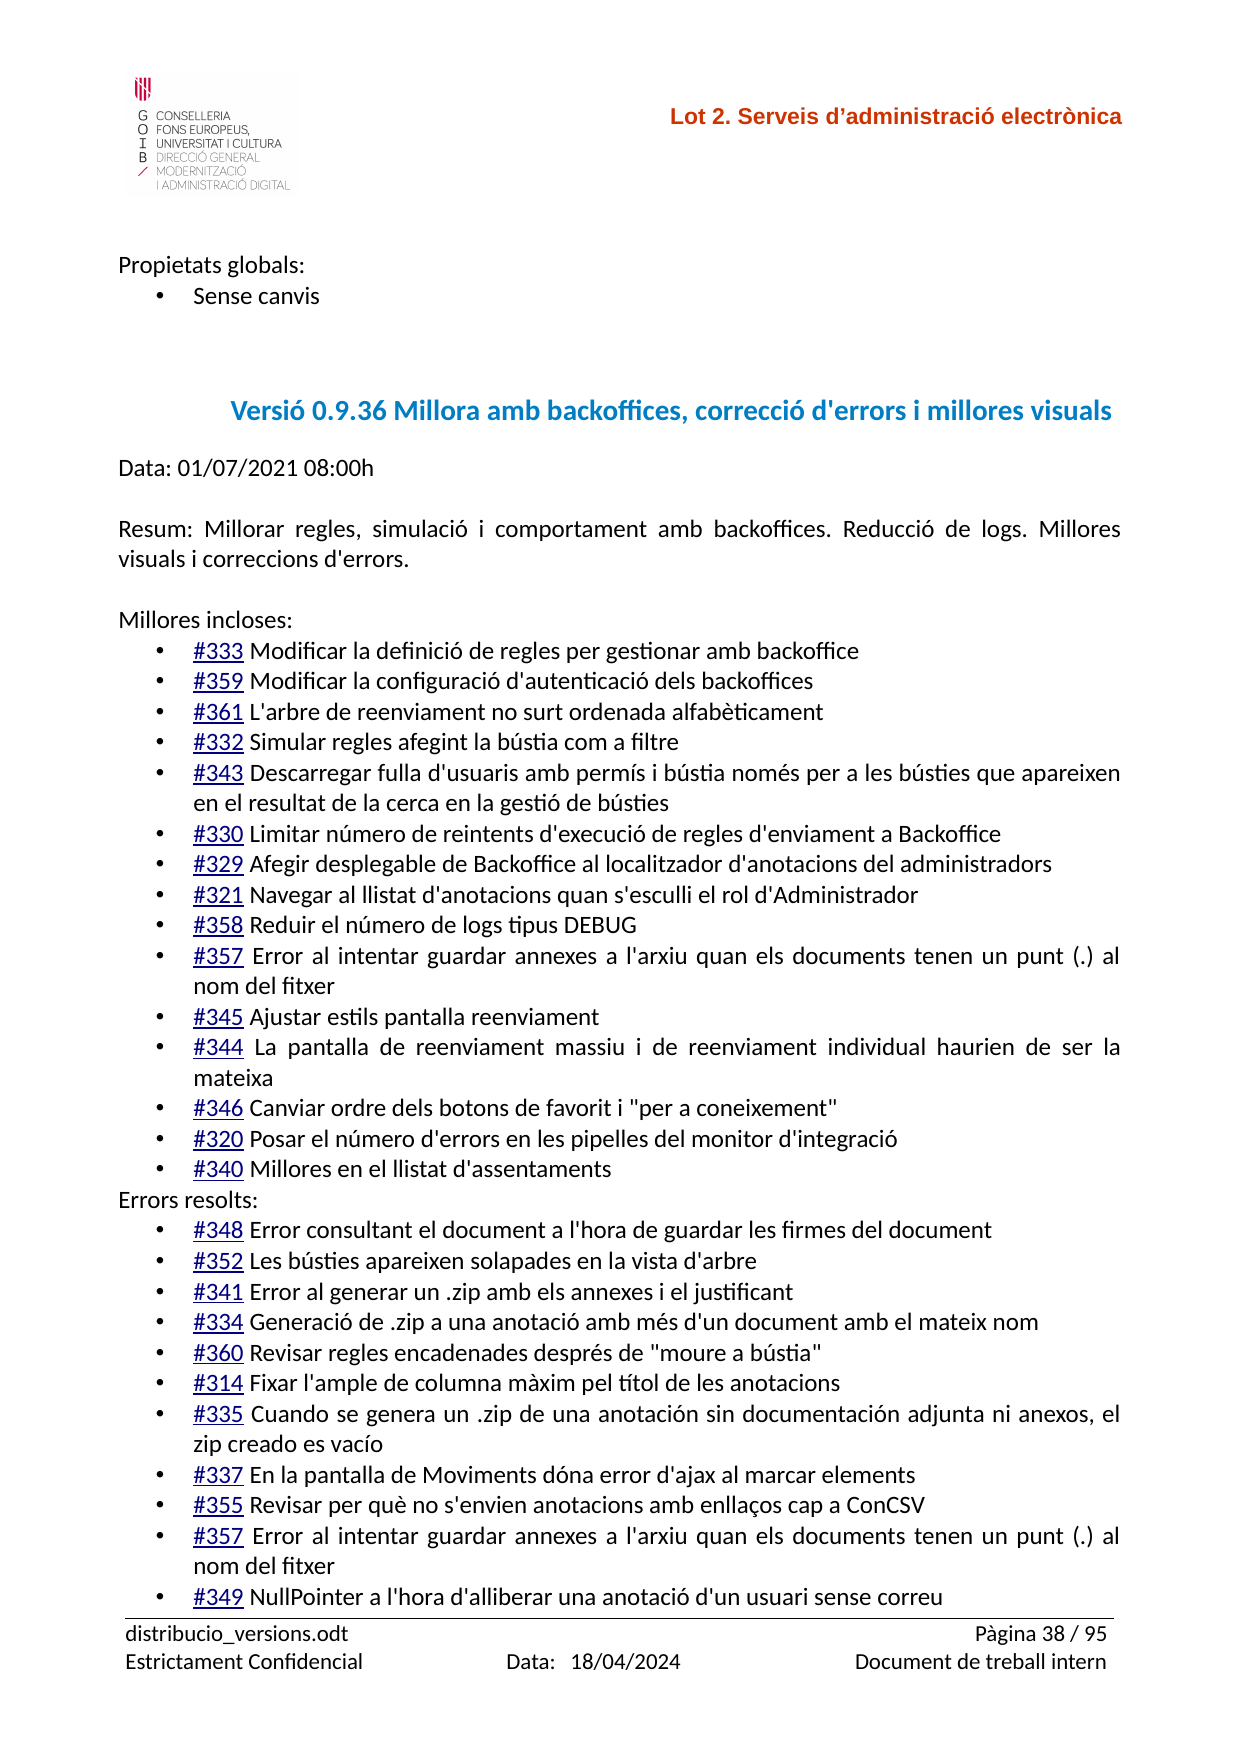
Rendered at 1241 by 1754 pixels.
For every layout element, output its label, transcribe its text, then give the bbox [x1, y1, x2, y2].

list #334 Generació de .zip a una anotació amb més d'un document amb el mateix nom [156, 1306, 1122, 1337]
text Millores incloses: [118, 604, 1122, 635]
picture [126, 70, 299, 197]
list #355 Revisar per què no s'envien anotacions amb enllaços cap a ConCSV [156, 1489, 1122, 1520]
list #357 Error al intentar guardar annexes a l'arxiu quan els documents tenen un punt (.) al nom del fitxer [156, 1520, 1122, 1581]
list #361 L'arbre de reenviament no surt ordenada alfabèticament [156, 696, 1122, 726]
list #360 Revisar regles encadenades després de "moure a bústia" [156, 1337, 1122, 1367]
text Resum: Millorar regles, simulació i comportament amb backoffices. Reducció de logs. Millores visuals i correccions d'errors. [118, 513, 1122, 574]
list #346 Canviar ordre dels botons de favorit i "per a coneixement" [156, 1093, 1122, 1123]
list #314 Fixar l'ample de columna màxim pel títol de les anotacions [156, 1367, 1122, 1398]
text Errors resolts: [118, 1184, 1122, 1215]
list #341 Error al generar un .zip amb els annexes i el justificant [156, 1276, 1122, 1306]
list #359 Modificar la configuració d'autenticació dels backoffices [156, 665, 1122, 696]
list #344 La pantalla de reenviament massiu i de reenviament individual haurien de ser la mateixa [156, 1032, 1122, 1093]
subtitle Versió 0.9.36 Millora amb backoffices, correcció d'errors i millores visuals [153, 392, 1122, 428]
text Propietats globals: [118, 250, 1122, 280]
list #333 Modificar la definició de regles per gestionar amb backoffice [156, 635, 1122, 665]
list #343 Descarregar fulla d'usuaris amb permís i bústia només per a les bústies que apareixen en el resultat de la cerca en la gestió de bústies [156, 757, 1122, 818]
text Data: 01/07/2021 08:00h [118, 452, 1122, 482]
list #348 Error consultant el document a l'hora de guardar les firmes del document [156, 1215, 1122, 1245]
list #337 En la pantalla de Moviments dóna error d'ajax al marcar elements [156, 1459, 1122, 1489]
list #352 Les bústies apareixen solapades en la vista d'arbre [156, 1245, 1122, 1276]
list #329 Afegir desplegable de Backoffice al localitzador d'anotacions del administradors [156, 848, 1122, 879]
list #357 Error al intentar guardar annexes a l'arxiu quan els documents tenen un punt (.) al nom del fitxer [156, 940, 1122, 1001]
list #320 Posar el número d'errors en les pipelles del monitor d'integració [156, 1123, 1122, 1154]
list #321 Navegar al llistat d'anotacions quan s'esculli el rol d'Administrador [156, 879, 1122, 909]
list #332 Simular regles afegint la bústia com a filtre [156, 726, 1122, 757]
list #330 Limitar número de reintents d'execució de regles d'enviament a Backoffice [156, 818, 1122, 848]
list #335 Cuando se genera un .zip de una anotación sin documentación adjunta ni anexos, el zip creado es vacío [156, 1398, 1122, 1459]
list #345 Ajustar estils pantalla reenviament [156, 1001, 1122, 1032]
list #349 NullPointer a l'hora d'alliberar una anotació d'un usuari sense correu [156, 1581, 1122, 1611]
list #358 Reduir el número de logs tipus DEBUG [156, 909, 1122, 940]
list Sense canvis [156, 280, 1122, 311]
list #340 Millores en el llistat d'assentaments [156, 1154, 1122, 1184]
